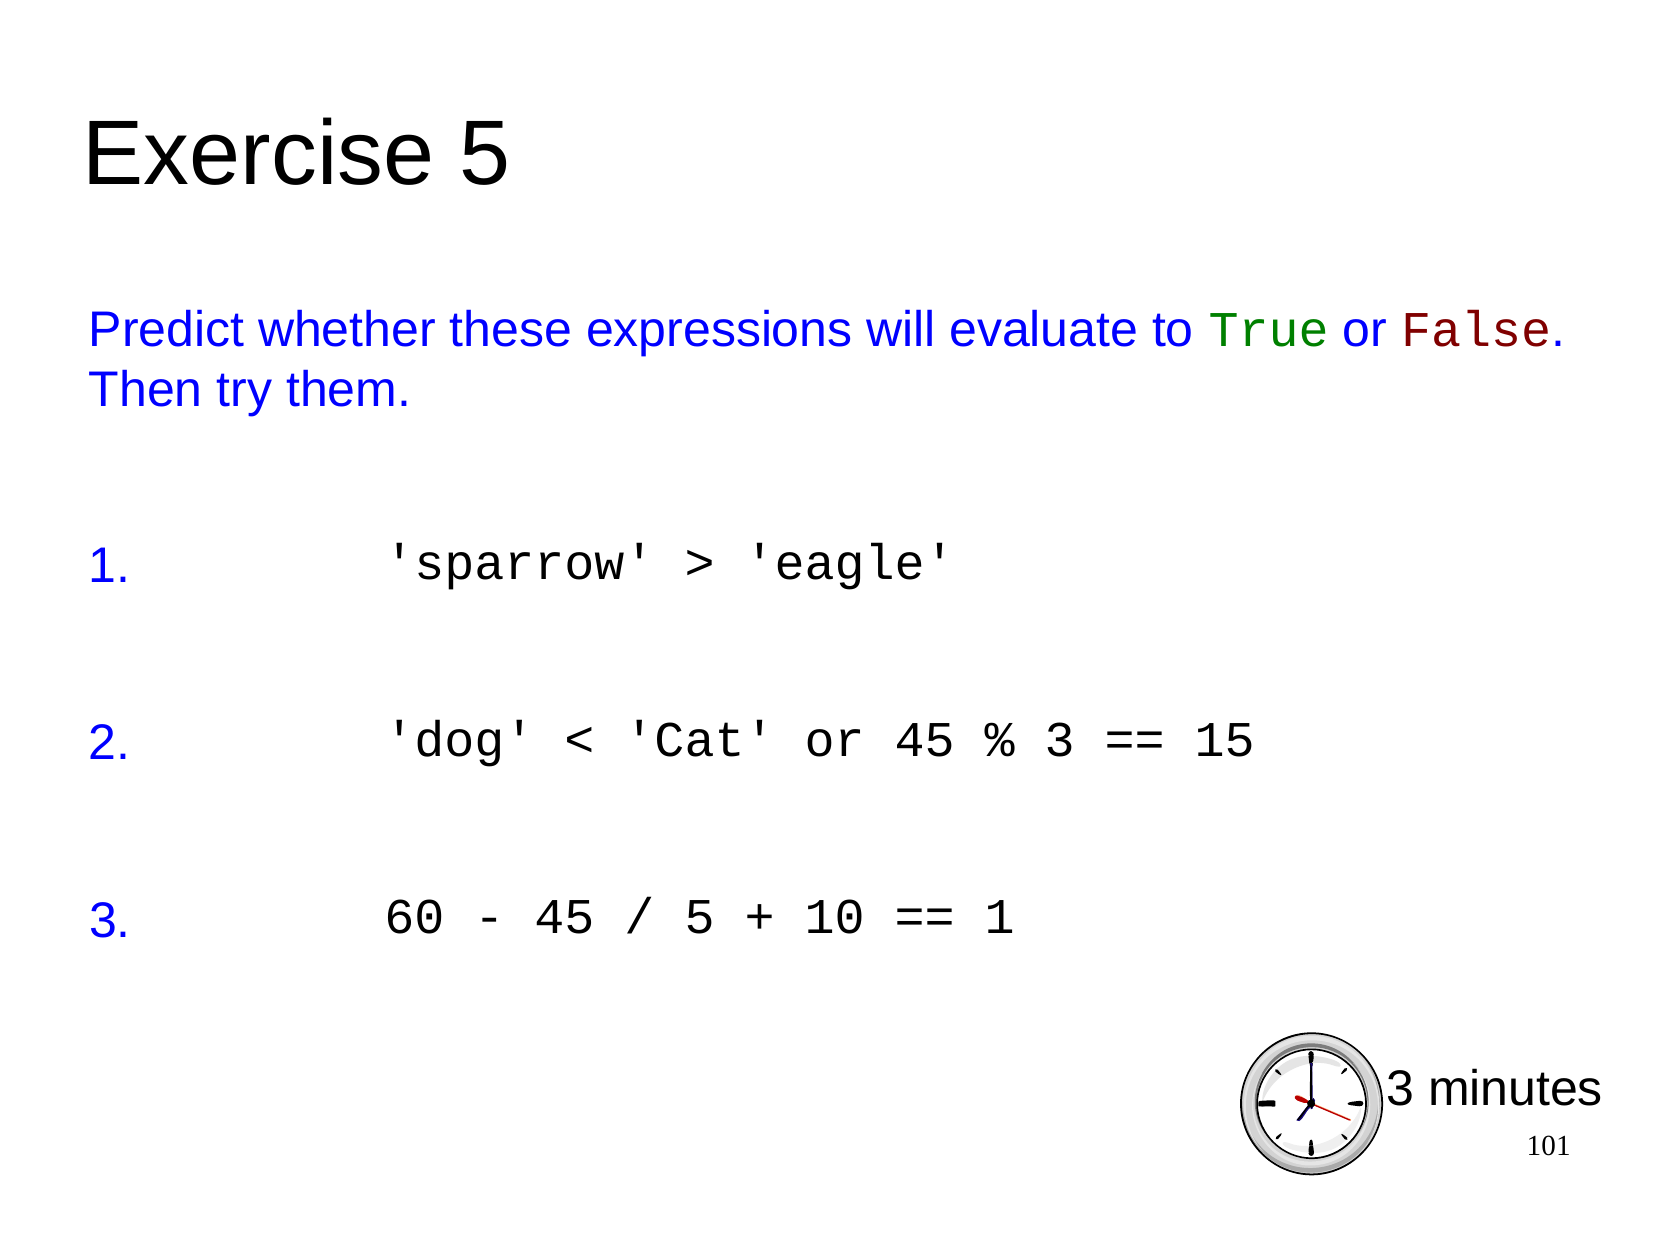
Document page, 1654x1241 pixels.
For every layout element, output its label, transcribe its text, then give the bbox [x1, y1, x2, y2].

text_box Predict whether these expressions will evaluate to True or False. Then try them. [83, 295, 1572, 424]
text_box 'dog' < 'Cat' or 45 % 3 == 15 [378, 708, 1261, 778]
text_box 1. [83, 531, 137, 600]
text_box 'sparrow' > 'eagle' [378, 531, 961, 601]
picture [1240, 1032, 1384, 1176]
text_box 2. [83, 708, 137, 777]
text_box 3 minutes [1384, 1054, 1610, 1123]
text_box 60 - 45 / 5 + 10 == 1 [378, 885, 1021, 955]
text_box 3. [83, 886, 137, 954]
title Exercise 5 [82, 49, 1571, 257]
